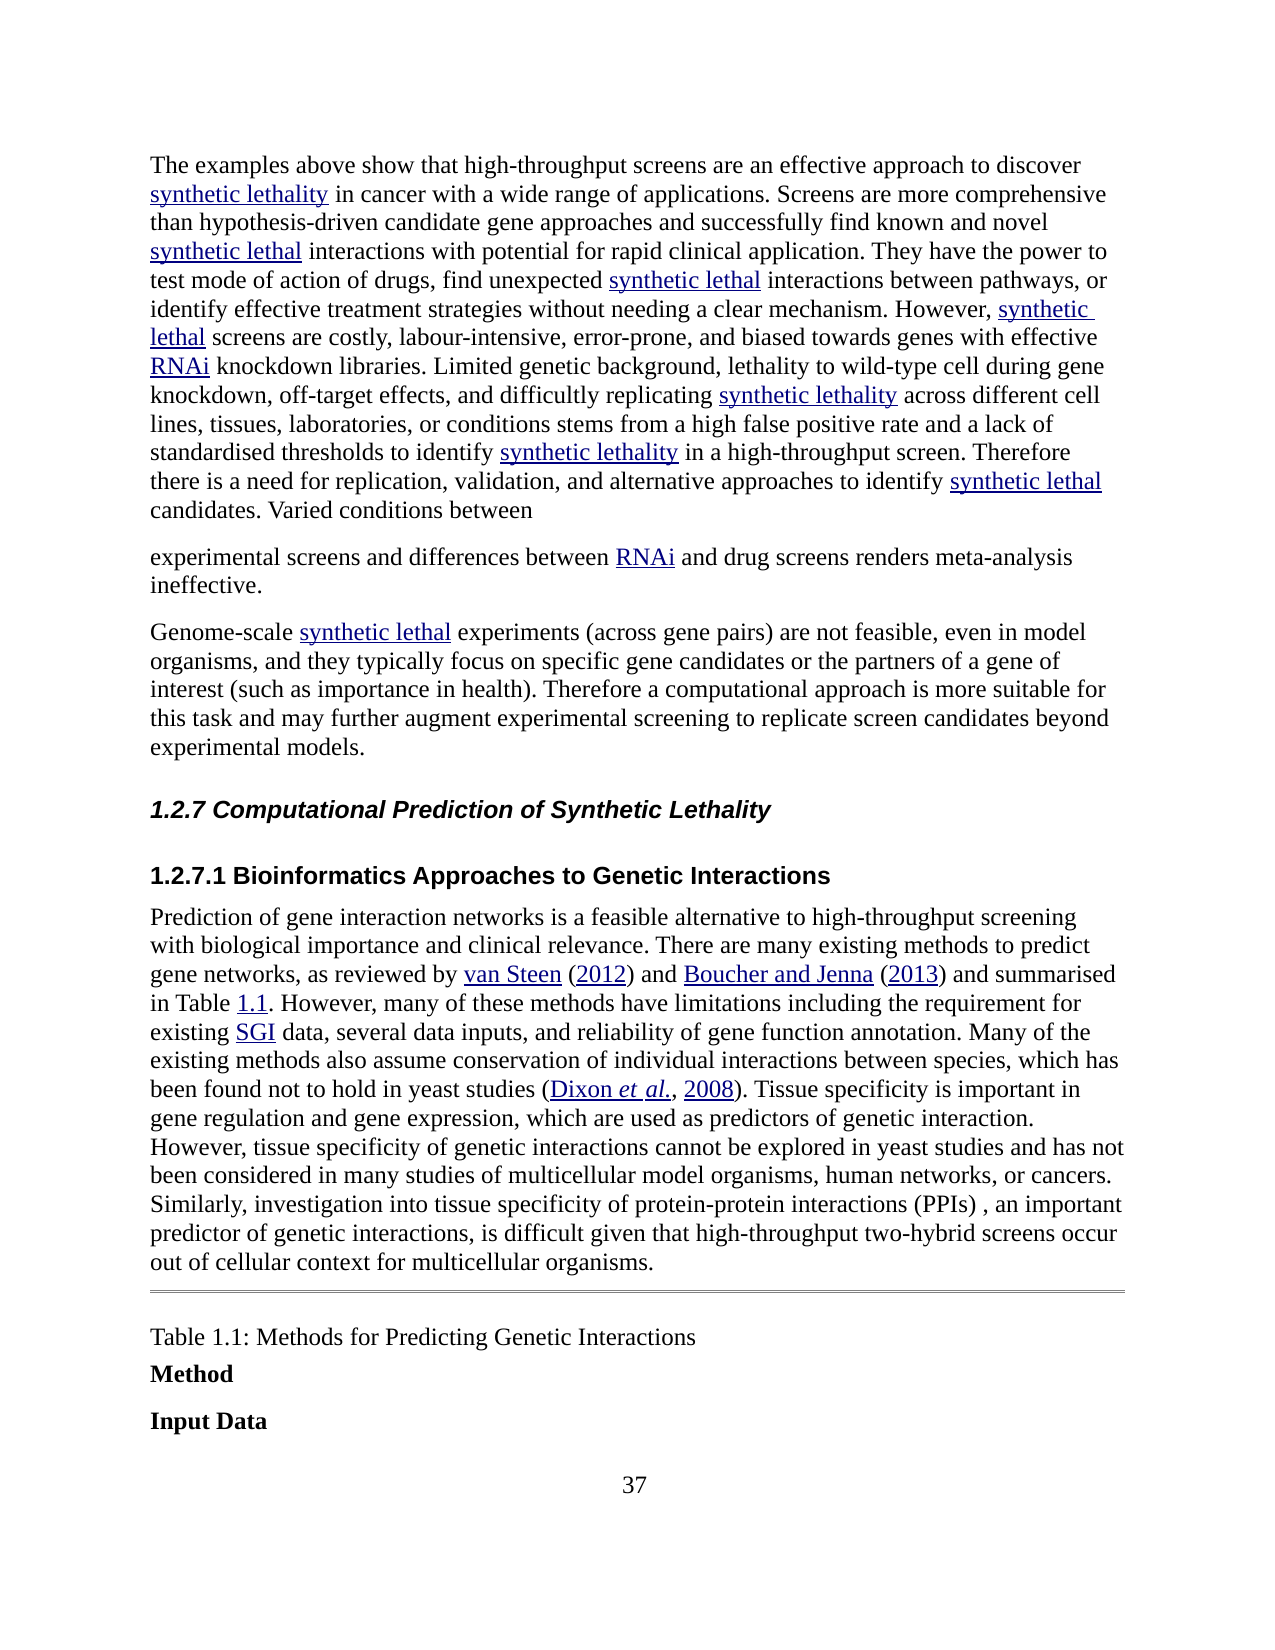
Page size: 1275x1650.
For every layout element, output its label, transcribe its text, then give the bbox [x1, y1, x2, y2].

text Genome-scale synthetic lethal experiments (across gene pairs) are not feasible, even in model organisms, and they typically focus on specific gene candidates or the partners of a gene of interest (such as importance in health). Therefore a computational approach is more suitable for this task and may further augment experimental screening to replicate screen candidates beyond experimental models. [150, 617, 1125, 761]
text Table 1.1: Methods for Predicting Genetic Interactions [150, 1322, 1125, 1351]
text experimental screens and differences between RNAi and drug screens renders meta-analysis ineffective. [150, 542, 1125, 599]
text Input Data [150, 1406, 1125, 1435]
text Prediction of gene interaction networks is a feasible alternative to high-throughput screening with biological importance and clinical relevance. There are many existing methods to predict gene networks, as reviewed by van Steen (2012) and Boucher and Jenna (2013) and summarised in Table 1.1. However, many of these methods have limitations including the requirement for existing SGI data, several data inputs, and reliability of gene function annotation. Many of the existing methods also assume conservation of individual interactions between species, which has been found not to hold in yeast studies (Dixon et al., 2008). Tissue specificity is important in gene regulation and gene expression, which are used as predictors of genetic interaction. However, tissue specificity of genetic interactions cannot be explored in yeast studies and has not been considered in many studies of multicellular model organisms, human networks, or cancers. Similarly, investigation into tissue specificity of protein-protein interactions (PPIs) , an important predictor of genetic interactions, is difficult given that high-throughput two-hybrid screens occur out of cellular context for multicellular organisms. [150, 902, 1125, 1276]
subtitle 1.2.7 Computational Prediction of Synthetic Lethality [150, 795, 1125, 823]
text Method [150, 1359, 1125, 1388]
text The examples above show that high-throughput screens are an effective approach to discover synthetic lethality in cancer with a wide range of applications. Screens are more comprehensive than hypothesis-driven candidate gene approaches and successfully find known and novel synthetic lethal interactions with potential for rapid clinical application. They have the power to test mode of action of drugs, find unexpected synthetic lethal interactions between pathways, or identify effective treatment strategies without needing a clear mechanism. However, synthetic lethal screens are costly, labour-intensive, error-prone, and biased towards genes with effective RNAi knockdown libraries. Limited genetic background, lethality to wild-type cell during gene knockdown, off-target effects, and difficultly replicating synthetic lethality across different cell lines, tissues, laboratories, or conditions stems from a high false positive rate and a lack of standardised thresholds to identify synthetic lethality in a high-throughput screen. Therefore there is a need for replication, validation, and alternative approaches to identify synthetic lethal candidates. Varied conditions between [150, 150, 1125, 524]
subtitle 1.2.7.1 Bioinformatics Approaches to Genetic Interactions [150, 861, 1125, 889]
